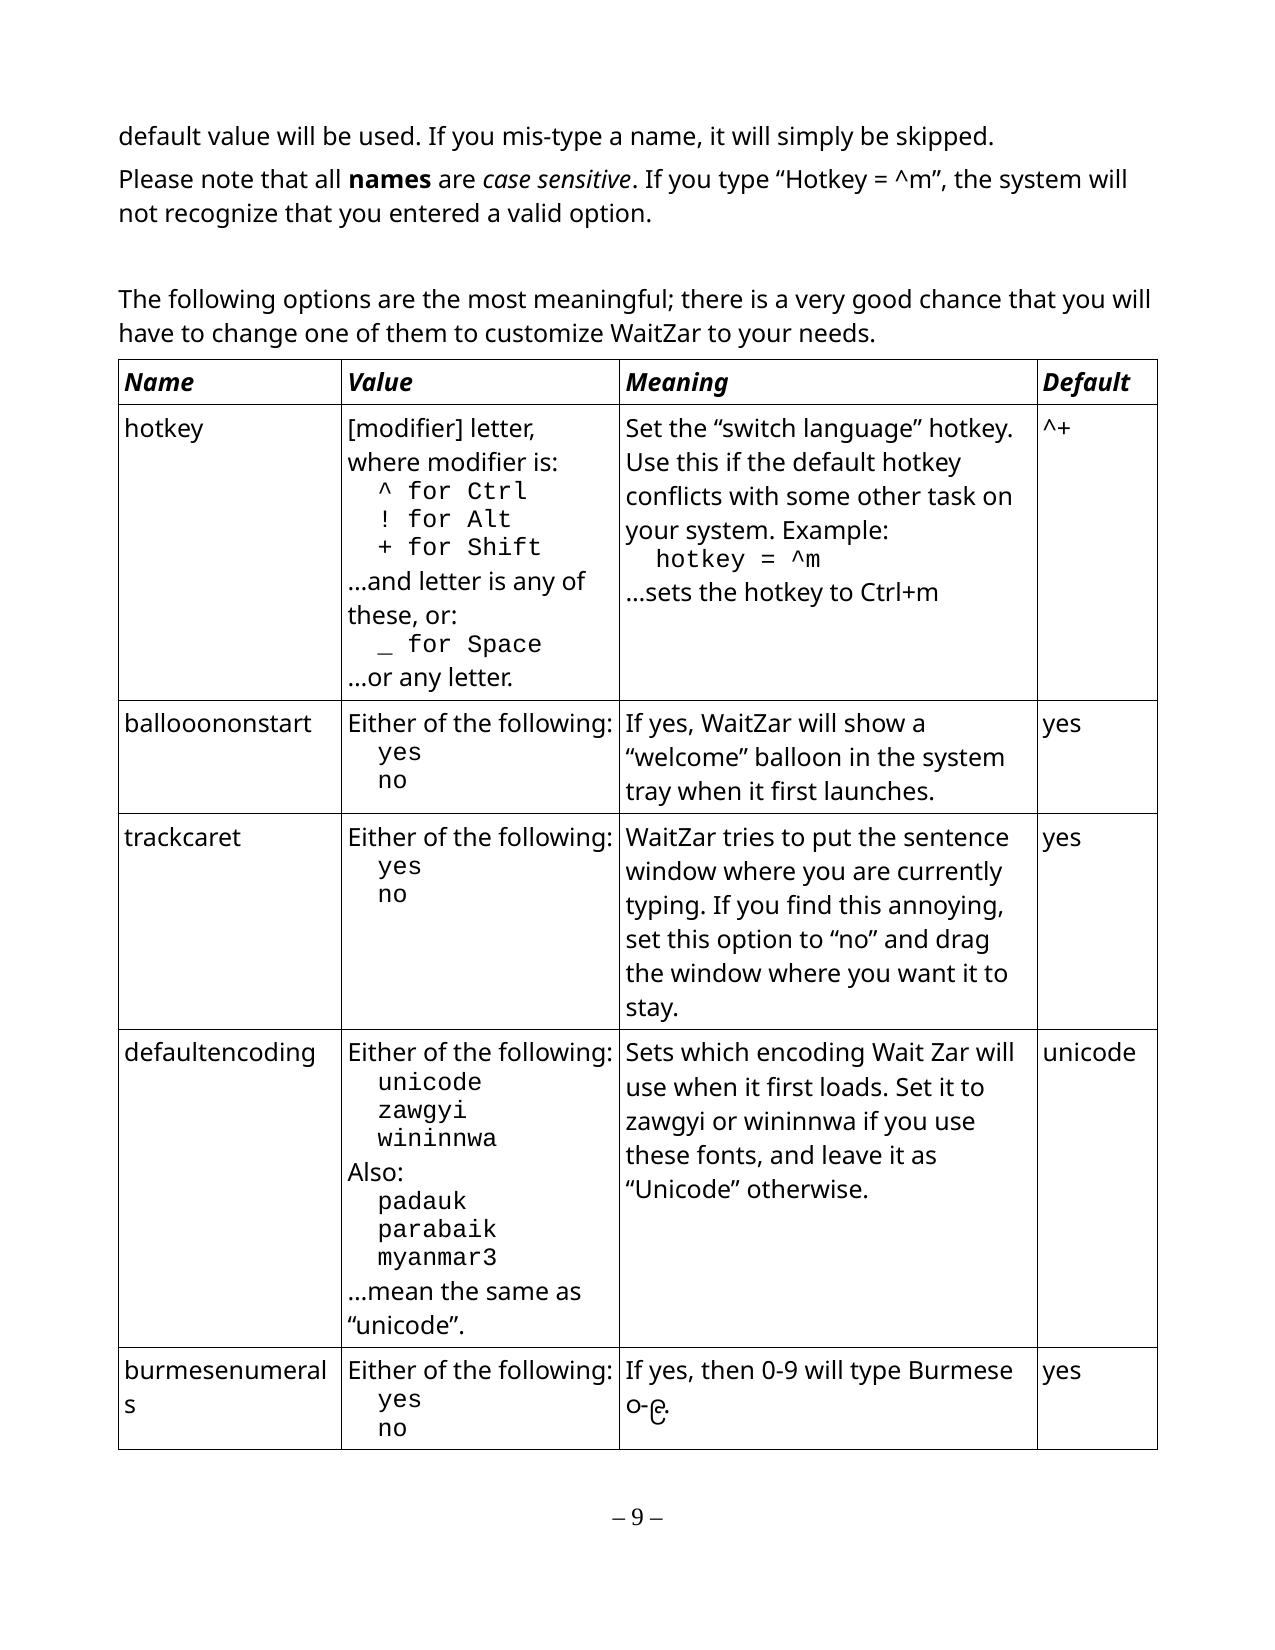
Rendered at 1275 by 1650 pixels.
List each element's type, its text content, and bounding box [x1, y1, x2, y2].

table_header Name [119, 360, 341, 404]
table_cell yes [1038, 701, 1157, 813]
table_header Value [342, 360, 619, 404]
table_cell If yes, then 0-9 will type Burmese ၀-၉. [620, 1348, 1037, 1449]
table_cell hotkey [119, 405, 341, 699]
table_cell Set the “switch language” hotkey. Use this if the default hotkey conflicts with some other task on your system. Example: hotkey = ^m …sets the hotkey to Ctrl+m [620, 405, 1037, 699]
table_cell Either of the following: yes no [342, 1348, 619, 1449]
table_cell [modifier] letter, where modifier is: ^ for Ctrl ! for Alt + for Shift …and letter is any of these, or: _ for Space …or any letter. [342, 405, 619, 699]
table_header Default [1038, 360, 1157, 404]
text Please note that all names are case sensitive. If you type “Hotkey = ^m”, the system will not recognize that you entered a valid option. [118, 161, 1157, 229]
table_cell Either of the following: yes no [342, 814, 619, 1029]
table_cell defaultencoding [119, 1030, 341, 1347]
text The following options are the most meaningful; there is a very good chance that you will have to change one of them to customize WaitZar to your needs. [118, 282, 1157, 350]
table_header Meaning [620, 360, 1037, 404]
table_cell Either of the following: yes no [342, 701, 619, 813]
table_cell unicode [1038, 1030, 1157, 1347]
table_cell ballooononstart [119, 701, 341, 813]
table_cell yes [1038, 1348, 1157, 1449]
table_cell trackcaret [119, 814, 341, 1029]
table_cell Sets which encoding Wait Zar will use when it first loads. Set it to zawgyi or wininnwa if you use these fonts, and leave it as “Unicode” otherwise. [620, 1030, 1037, 1347]
text default value will be used. If you mis-type a name, it will simply be skipped. [118, 118, 1157, 152]
table_cell Either of the following: unicode zawgyi wininnwa Also: padauk parabaik myanmar3 …mean the same as “unicode”. [342, 1030, 619, 1347]
table_cell ^+ [1038, 405, 1157, 699]
table_cell If yes, WaitZar will show a “welcome” balloon in the system tray when it first launches. [620, 701, 1037, 813]
table_cell WaitZar tries to put the sentence window where you are currently typing. If you find this annoying, set this option to “no” and drag the window where you want it to stay. [620, 814, 1037, 1029]
table_cell burmesenumerals [119, 1348, 341, 1449]
table_cell yes [1038, 814, 1157, 1029]
